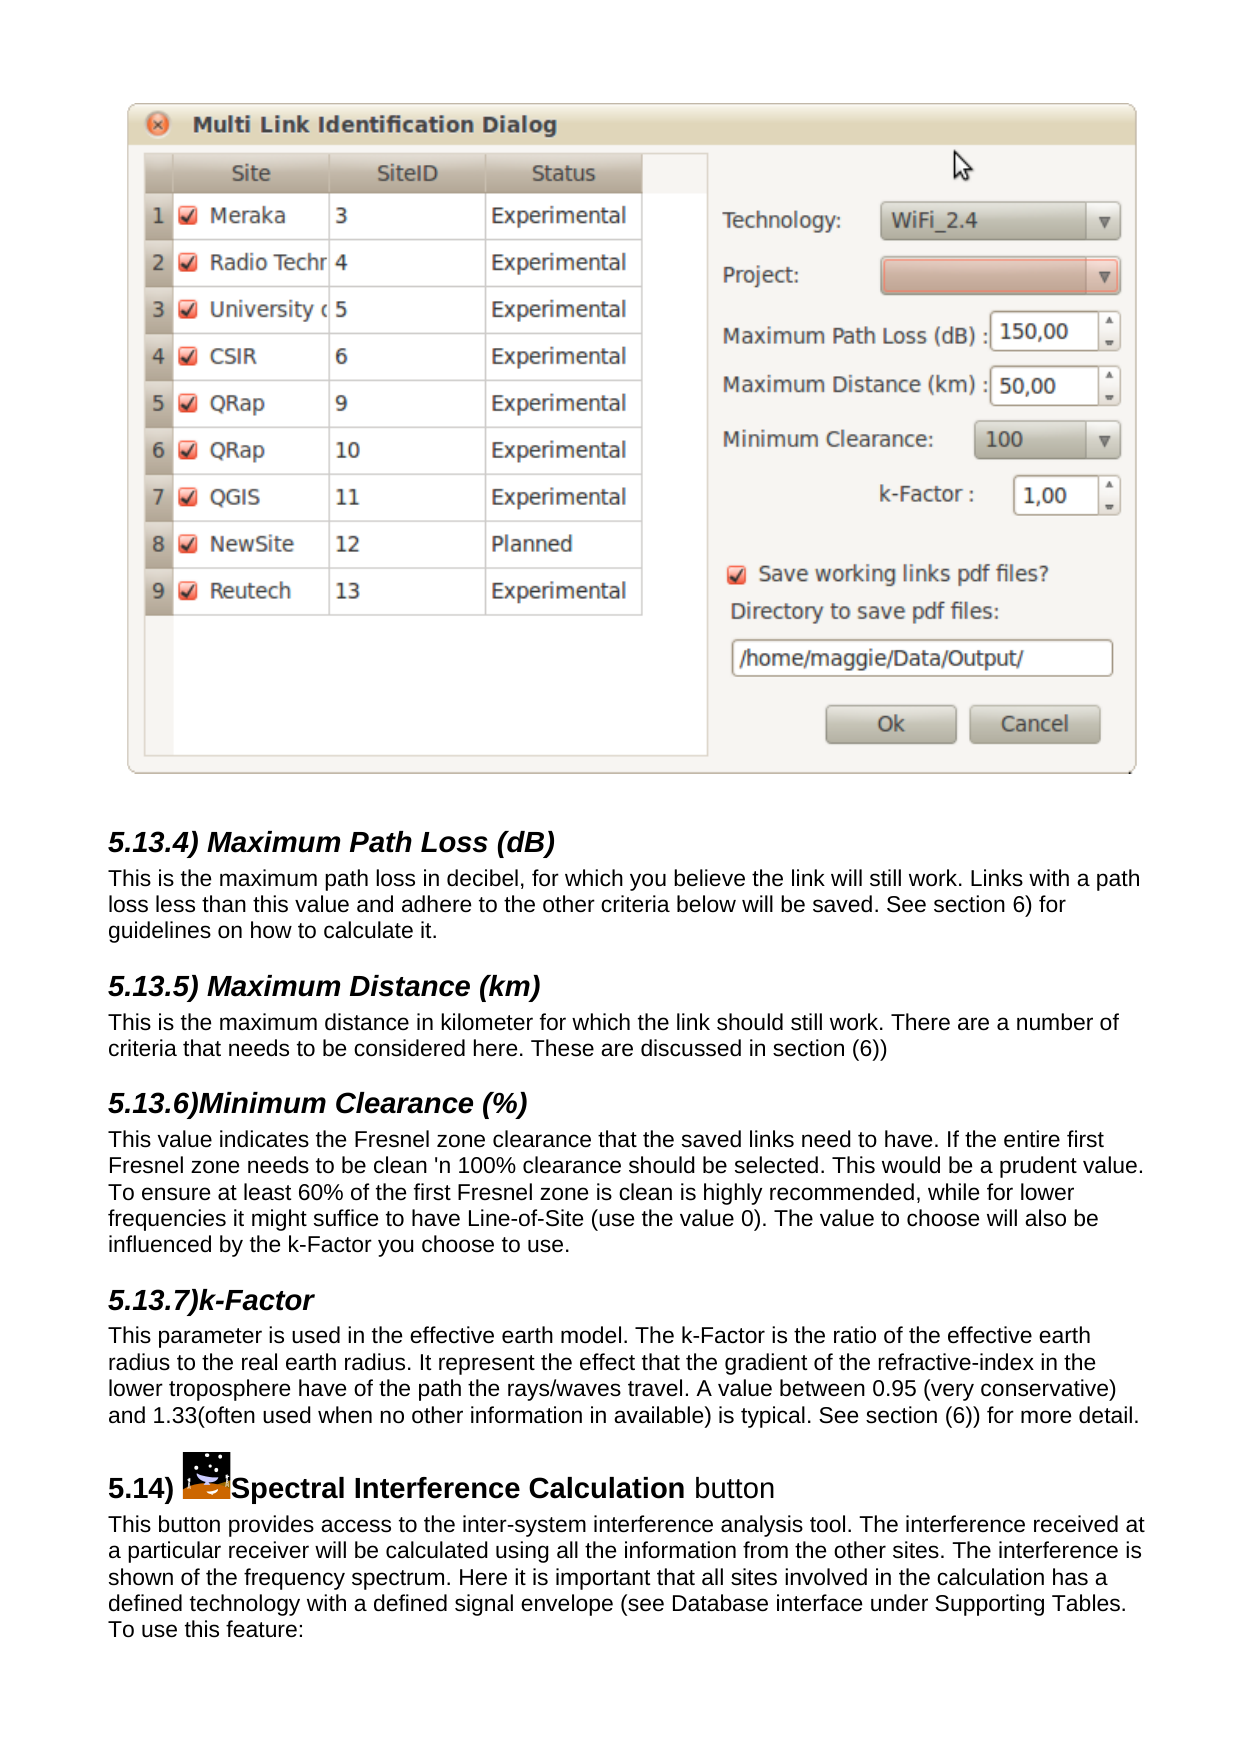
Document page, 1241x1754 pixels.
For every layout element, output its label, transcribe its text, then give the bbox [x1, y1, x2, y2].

text This is the maximum distance in kilometer for which the link should still work. There are a number of criteria that needs to be considered here. These are discussed in section (6)) [108, 1008, 1156, 1061]
subtitle Minimum Clearance (%) [108, 1086, 1156, 1120]
subtitle k-Factor [108, 1283, 1156, 1316]
subtitle Spectral Interference Calculation button [108, 1453, 1156, 1504]
text This button provides access to the inter-system interference analysis tool. The interference received at a particular receiver will be calculated using all the information from the other sites. The interference is shown of the frequency spectrum. Here it is important that all sites involved in the calculation has a defined technology with a defined signal envelope (see Database interface under Supporting Tables. To use this feature: [108, 1511, 1156, 1642]
subtitle Maximum Path Loss (dB) [108, 825, 1156, 858]
text This is the maximum path loss in decibel, for which you believe the link will still work. Links with a path loss less than this value and adhere to the other criteria below will be saved. See section 6) for guidelines on how to calculate it. [108, 864, 1156, 944]
subtitle Maximum Distance (km) [108, 969, 1156, 1002]
text This value indicates the Fresnel zone clearance that the saved links need to have. If the entire first Fresnel zone needs to be clean 'n 100% clearance should be selected. This would be a prudent value. To ensure at least 60% of the first Fresnel zone is clean is highly recommended, while for lower frequencies it might suffice to have Line-of-Site (use the value 0). The value to choose will also be influenced by the k-Factor you choose to use. [108, 1126, 1156, 1258]
text This parameter is used in the effective earth model. The k-Factor is the ratio of the effective earth radius to the real earth radius. It represent the effect that the gradient of the refractive-index in the lower troposphere have of the path the rays/waves travel. A value between 0.95 (very conservative) and 1.33(often used when no other information in available) is typical. See section (6)) for more detail. [108, 1322, 1156, 1428]
picture [127, 103, 1137, 774]
picture [182, 1452, 231, 1499]
